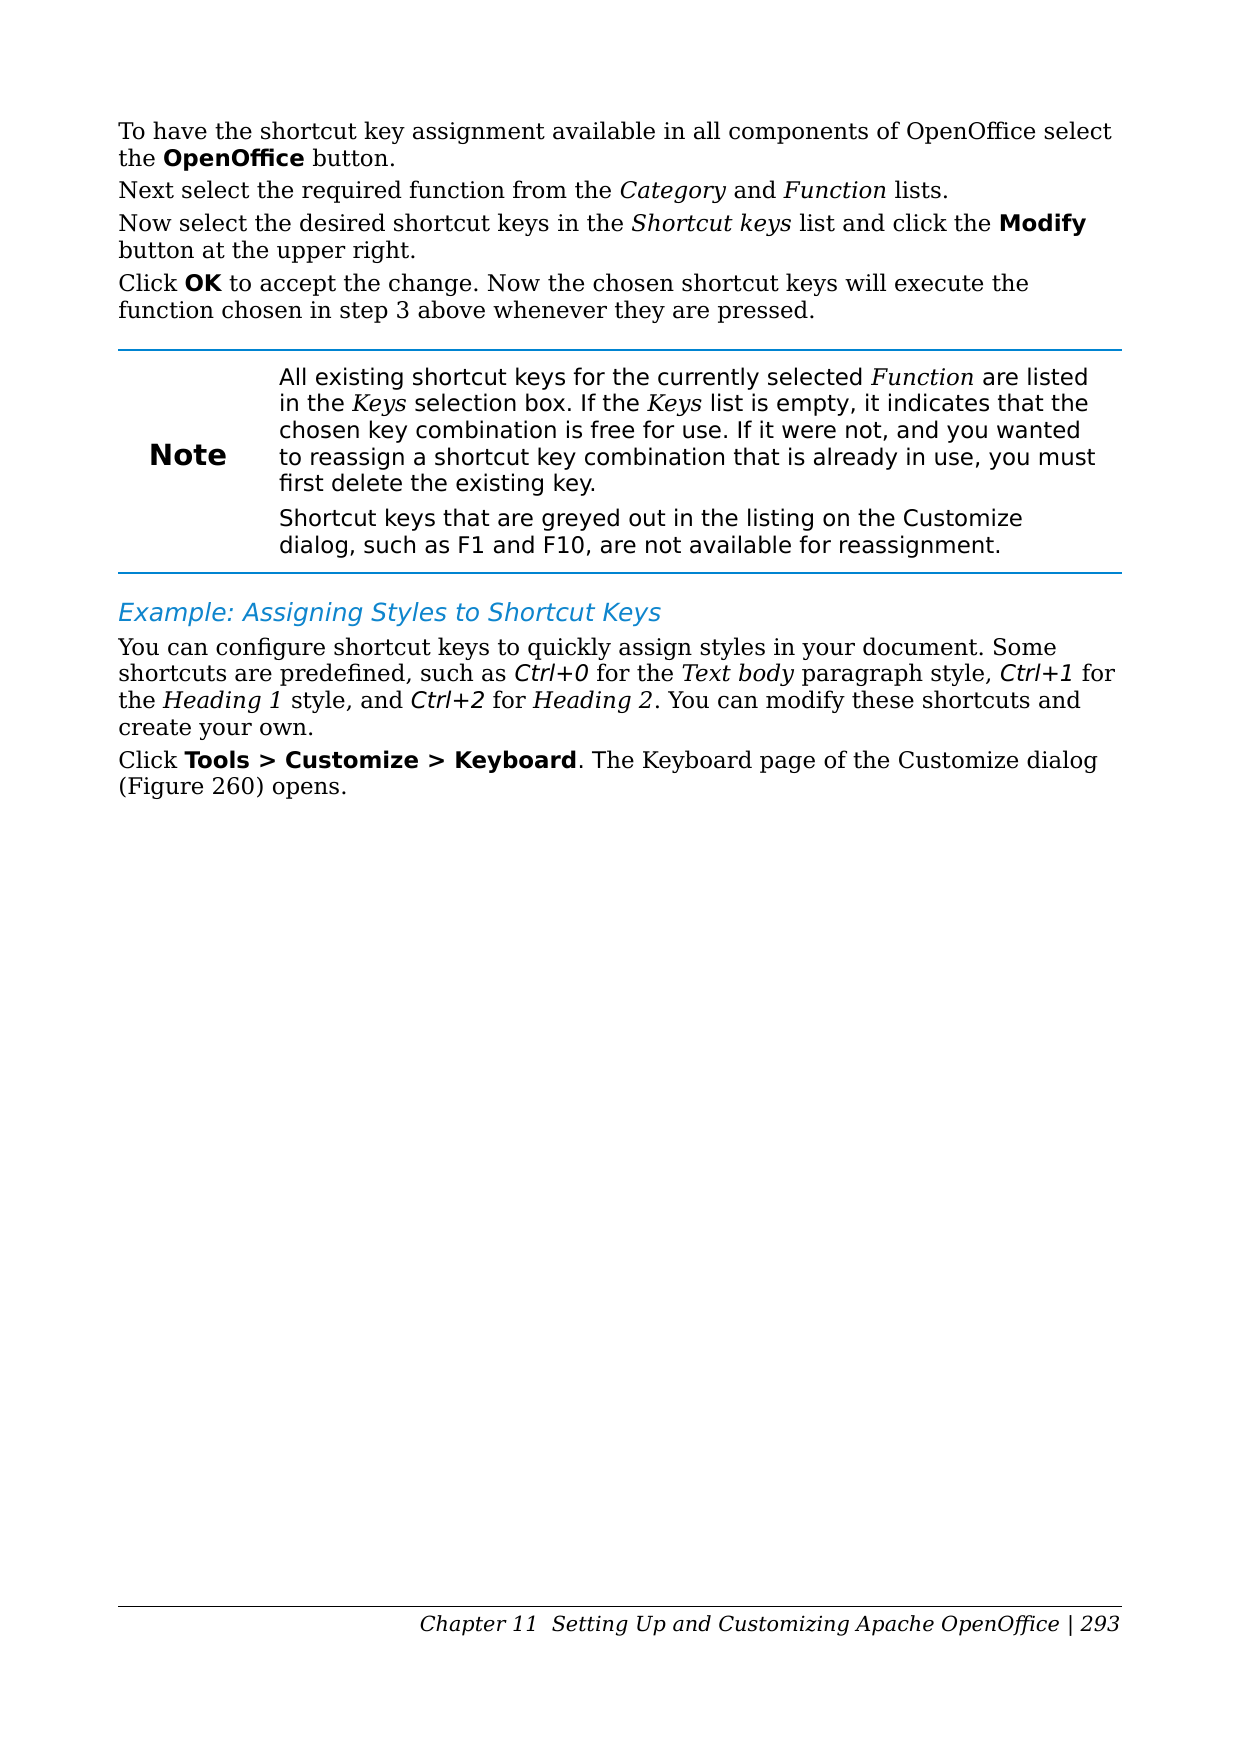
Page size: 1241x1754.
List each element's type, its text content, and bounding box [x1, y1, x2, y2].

subtitle Example: Assigning Styles to Shortcut Keys [118, 598, 1122, 627]
text Click OK to accept the change. Now the chosen shortcut keys will execute the function chosen in step 3 above whenever they are pressed. [118, 270, 1122, 323]
table_header Note [118, 351, 257, 572]
list You can configure shortcut keys to quickly assign styles in your document. Some shortcuts are predefined, such as Ctrl+0 for the Text body paragraph style, Ctrl+1 for the Heading 1 style, and Ctrl+2 for Heading 2. You can modify these shortcuts and create your own. [118, 634, 1122, 740]
text Click Tools > Customize > Keyboard. The Keyboard page of the Customize dialog (Figure 260) opens. [118, 747, 1122, 800]
text Now select the desired shortcut keys in the Shortcut keys list and click the Modify button at the upper right. [118, 211, 1122, 264]
text Next select the required function from the Category and Function lists. [118, 178, 1122, 204]
table_header All existing shortcut keys for the currently selected Function are listed in the Keys selection box. If the Keys list is empty, it indicates that the chosen key combination is free for use. If it were not, and you wanted to reassign a shortcut key combination that is already in use, you must first delete the existing key. Shortcut keys that are greyed out in the listing on the Customize dialog, such as F1 and F10, are not available for reassignment. [258, 351, 1122, 572]
text To have the shortcut key assignment available in all components of OpenOffice select the OpenOffice button. [118, 118, 1122, 171]
